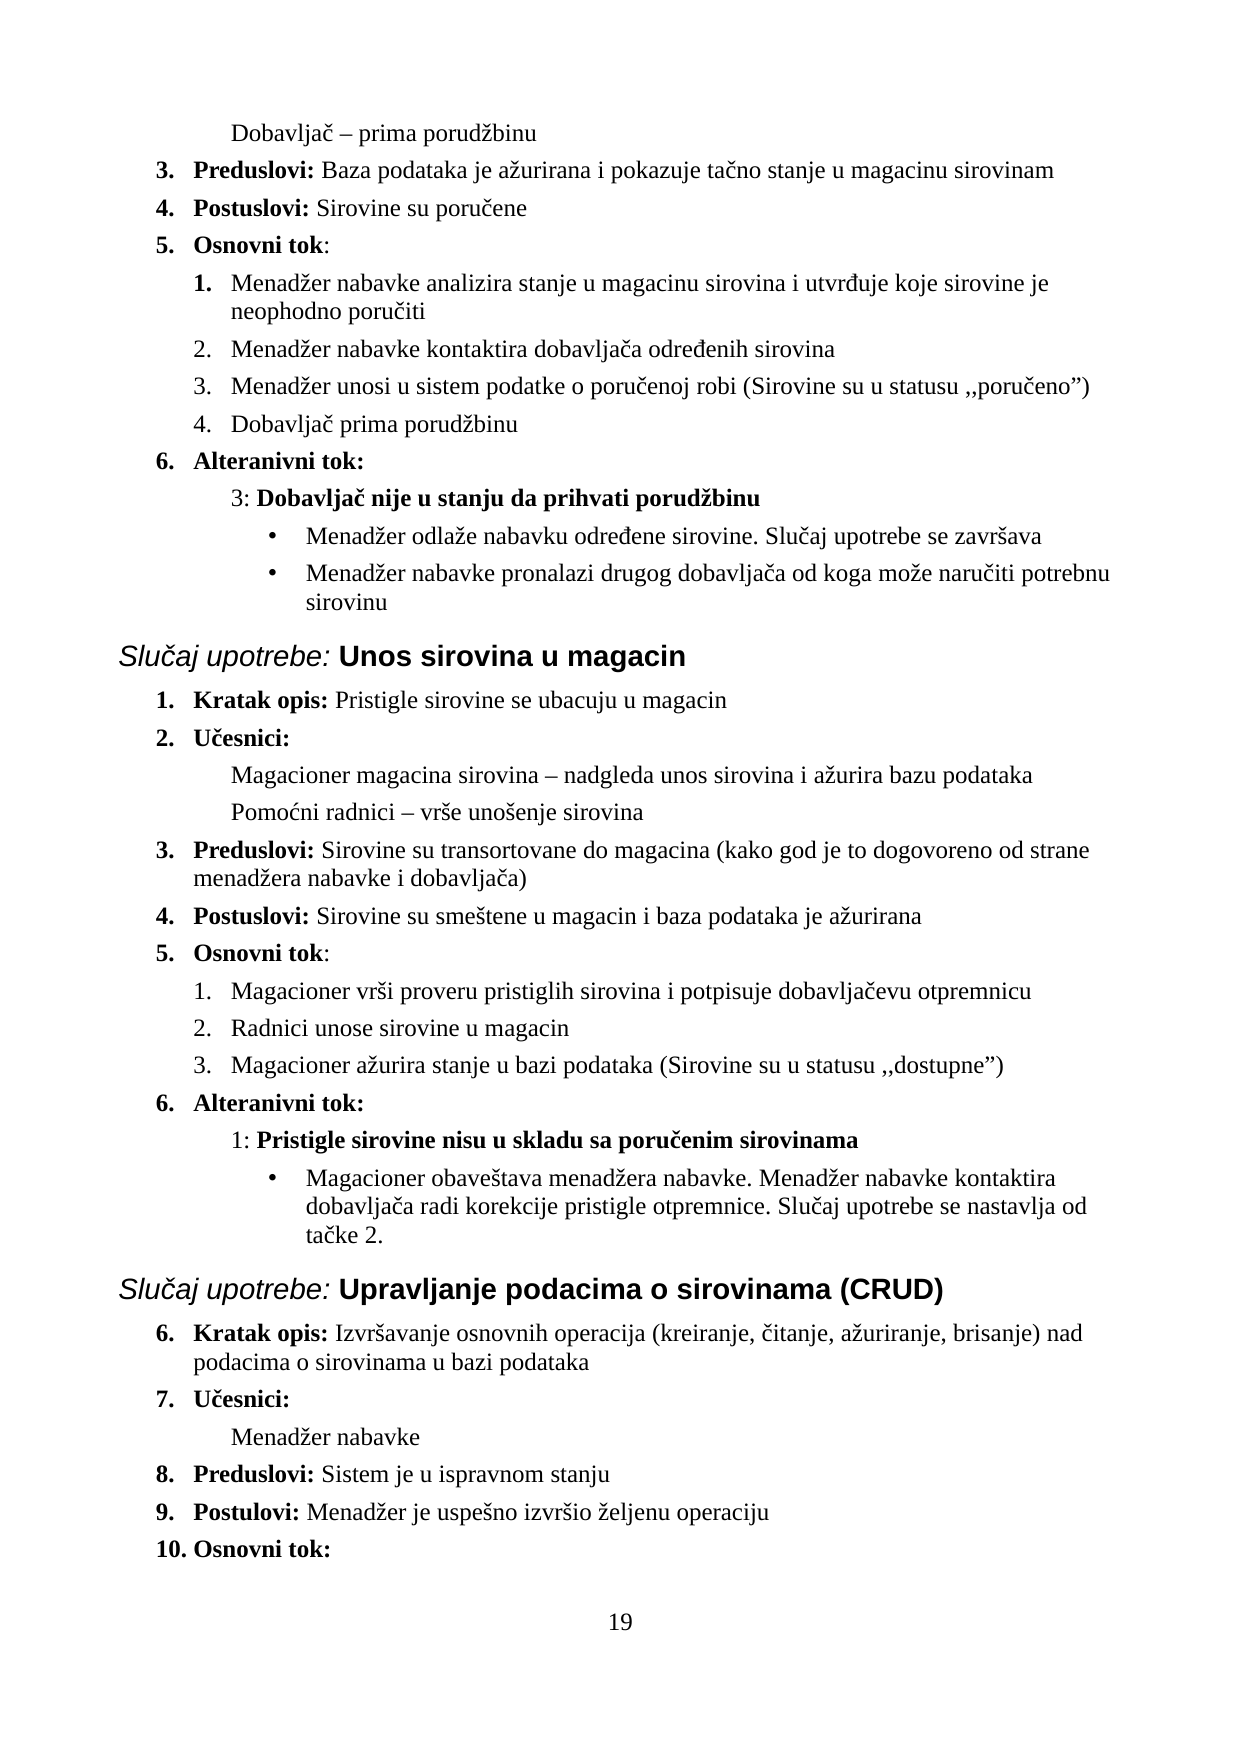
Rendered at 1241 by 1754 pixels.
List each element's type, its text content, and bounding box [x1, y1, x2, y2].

list Alteranivni tok: [156, 1088, 1122, 1117]
list Preduslovi: Sirovine su transortovane do magacina (kako god je to dogovoreno od strane menadžera nabavke i dobavljača) [156, 835, 1122, 892]
list Osnovni tok: [156, 230, 1122, 259]
list 1: Pristigle sirovine nisu u skladu sa poručenim sirovinama [231, 1125, 1122, 1154]
list Magacioner magacina sirovina – nadgleda unos sirovina i ažurira bazu podataka [231, 760, 1122, 789]
subtitle Slučaj upotrebe: Unos sirovina u magacin [118, 639, 1122, 673]
list Menadžer nabavke analizira stanje u magacinu sirovina i utvrđuje koje sirovine je neophodno poručiti [193, 268, 1122, 325]
list Menadžer unosi u sistem podatke o poručenoj robi (Sirovine su u statusu ,,poručeno”) [193, 371, 1122, 400]
list Radnici unose sirovine u magacin [193, 1013, 1122, 1042]
list Dobavljač prima porudžbinu [193, 409, 1122, 437]
list Menadžer odlaže nabavku određene sirovine. Slučaj upotrebe se završava [268, 521, 1122, 549]
list Učesnici: [156, 1384, 1122, 1413]
list Preduslovi: Baza podataka je ažurirana i pokazuje tačno stanje u magacinu sirovinam [156, 156, 1122, 184]
list Menadžer nabavke kontaktira dobavljača određenih sirovina [193, 334, 1122, 363]
list Magacioner vrši proveru pristiglih sirovina i potpisuje dobavljačevu otpremnicu [193, 976, 1122, 1004]
list Magacioner obaveštava menadžera nabavke. Menadžer nabavke kontaktira dobavljača radi korekcije pristigle otpremnice. Slučaj upotrebe se nastavlja od tačke 2. [268, 1163, 1122, 1249]
list Postulovi: Menadžer je uspešno izvršio željenu operaciju [156, 1497, 1122, 1526]
list Osnovni tok: [156, 938, 1122, 967]
list Menadžer nabavke pronalazi drugog dobavljača od koga može naručiti potrebnu sirovinu [268, 558, 1122, 616]
list Postuslovi: Sirovine su poručene [156, 193, 1122, 222]
list 3: Dobavljač nije u stanju da prihvati porudžbinu [231, 483, 1122, 512]
list Kratak opis: Pristigle sirovine se ubacuju u magacin [156, 685, 1122, 714]
list Menadžer nabavke [231, 1422, 1122, 1451]
list Postuslovi: Sirovine su smeštene u magacin i baza podataka je ažurirana [156, 901, 1122, 930]
list Alteranivni tok: [156, 446, 1122, 475]
list Osnovni tok: [156, 1534, 1122, 1563]
list Pomoćni radnici – vrše unošenje sirovina [231, 797, 1122, 826]
subtitle Slučaj upotrebe: Upravljanje podacima o sirovinama (CRUD) [118, 1272, 1122, 1306]
list Dobavljač – prima porudžbinu [231, 118, 1122, 147]
list Magacioner ažurira stanje u bazi podataka (Sirovine su u statusu ,,dostupne”) [193, 1051, 1122, 1079]
list Učesnici: [156, 723, 1122, 751]
list Kratak opis: Izvršavanje osnovnih operacija (kreiranje, čitanje, ažuriranje, brisanje) nad podacima o sirovinama u bazi podataka [156, 1318, 1122, 1376]
list Preduslovi: Sistem je u ispravnom stanju [156, 1459, 1122, 1488]
